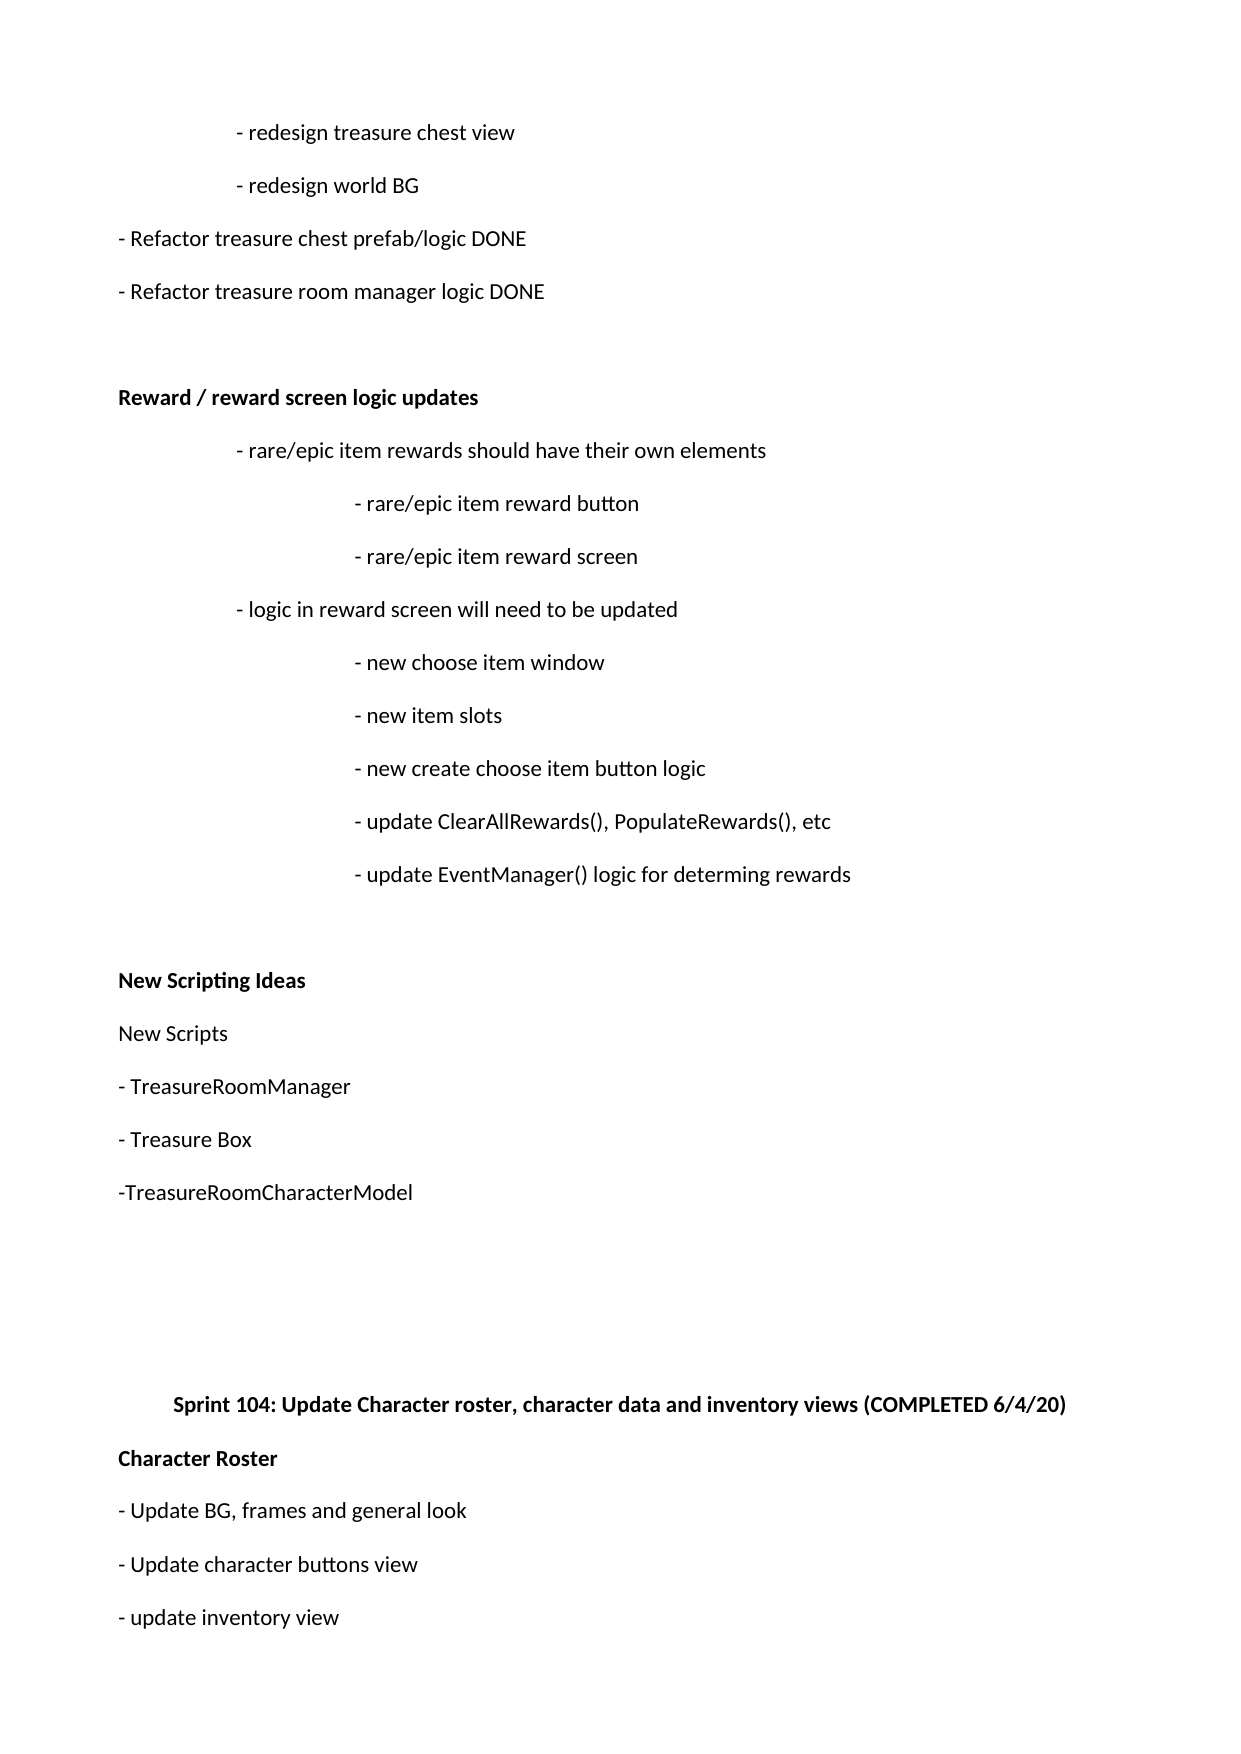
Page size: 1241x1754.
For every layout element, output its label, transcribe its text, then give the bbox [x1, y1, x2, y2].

text - new create choose item button logic [118, 754, 1122, 782]
text - rare/epic item rewards should have their own elements [118, 436, 1122, 464]
text - new choose item window [118, 648, 1122, 676]
text - redesign world BG [118, 171, 1122, 199]
text - update ClearAllRewards(), PopulateRewards(), etc [118, 807, 1122, 835]
text New Scripting Ideas [118, 966, 1122, 994]
text - Update character buttons view [118, 1550, 1122, 1578]
text - rare/epic item reward screen [118, 542, 1122, 570]
text -TreasureRoomCharacterModel [118, 1178, 1122, 1207]
text Reward / reward screen logic updates [118, 383, 1122, 411]
text - rare/epic item reward button [118, 489, 1122, 517]
text Sprint 104: Update Character roster, character data and inventory views (COMPLETED 6/4/20) [118, 1391, 1122, 1419]
text - Refactor treasure room manager logic DONE [118, 277, 1122, 305]
text - TreasureRoomManager [118, 1072, 1122, 1101]
text - update EventManager() logic for determing rewards [118, 860, 1122, 888]
text New Scripts [118, 1019, 1122, 1047]
text - Update BG, frames and general look [118, 1497, 1122, 1525]
text - redesign treasure chest view [118, 118, 1122, 146]
text - update inventory view [118, 1603, 1122, 1631]
text - Treasure Box [118, 1126, 1122, 1153]
text Character Roster [118, 1444, 1122, 1472]
text - logic in reward screen will need to be updated [118, 595, 1122, 623]
text - Refactor treasure chest prefab/logic DONE [118, 224, 1122, 252]
text - new item slots [118, 701, 1122, 729]
